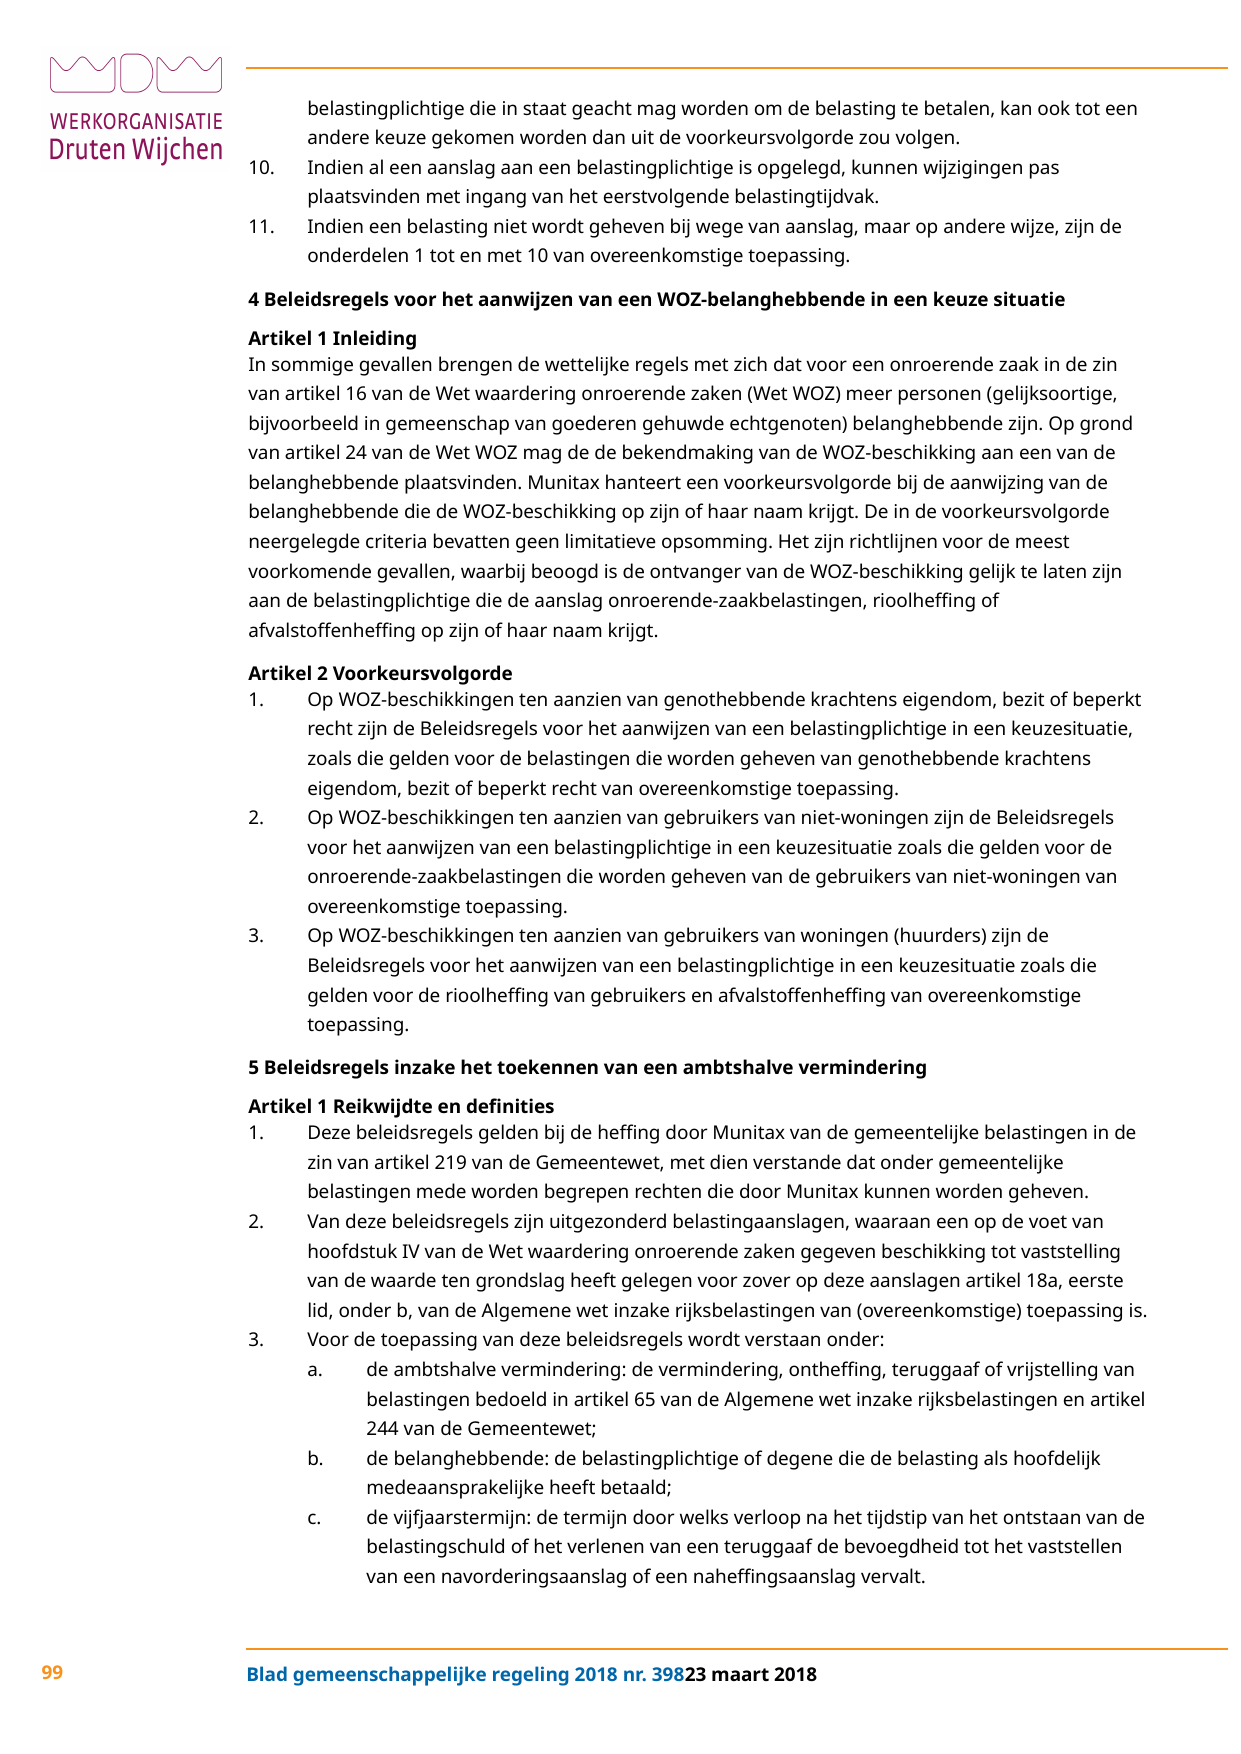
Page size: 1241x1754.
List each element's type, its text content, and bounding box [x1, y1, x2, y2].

list Van deze beleidsregels zijn uitgezonderd belastingaanslagen, waaraan een op de voet van hoofdstuk IV van de Wet waardering onroerende zaken gegeven beschikking tot vaststelling van de waarde ten grondslag heeft gelegen voor zover op deze aanslagen artikel 18a, eerste lid, onder b, van de Algemene wet inzake rijksbelastingen van (overeenkomstige) toepassing is. [248, 1208, 1152, 1323]
list de vijfjaarstermijn: de termijn door welks verloop na het tijdstip van het ontstaan van de belastingschuld of het verlenen van een teruggaaf de bevoegdheid tot het vaststellen van een navorderingsaanslag of een naheffingsaanslag vervalt. [307, 1504, 1152, 1589]
picture [41, 47, 231, 172]
text Artikel 1 Reikwijdte en definities [248, 1094, 1152, 1119]
list Op WOZ-beschikkingen ten aanzien van genothebbende krachtens eigendom, bezit of beperkt recht zijn de Beleidsregels voor het aanwijzen van een belastingplichtige in een keuzesituatie, zoals die gelden voor de belastingen die worden geheven van genothebbende krachtens eigendom, bezit of beperkt recht van overeenkomstige toepassing. [248, 686, 1152, 800]
text Artikel 1 Inleiding [248, 325, 1152, 351]
list de ambtshalve vermindering: de vermindering, ontheffing, teruggaaf of vrijstelling van belastingen bedoeld in artikel 65 van de Algemene wet inzake rijksbelastingen en artikel 244 van de Gemeentewet; [307, 1356, 1152, 1441]
text Artikel 2 Voorkeursvolgorde [248, 660, 1152, 686]
list belastingplichtige die in staat geacht mag worden om de belasting te betalen, kan ook tot een andere keuze gekomen worden dan uit de voorkeursvolgorde zou volgen. [248, 95, 1152, 150]
list Deze beleidsregels gelden bij de heffing door Munitax van de gemeentelijke belastingen in de zin van artikel 219 van de Gemeentewet, met dien verstande dat onder gemeentelijke belastingen mede worden begrepen rechten die door Munitax kunnen worden geheven. [248, 1119, 1152, 1204]
text In sommige gevallen brengen de wettelijke regels met zich dat voor een onroerende zaak in de zin van artikel 16 van de Wet waardering onroerende zaken (Wet WOZ) meer personen (gelijksoortige, bijvoorbeeld in gemeenschap van goederen gehuwde echtgenoten) belanghebbende zijn. Op grond van artikel 24 van de Wet WOZ mag de de bekendmaking van de WOZ-beschikking aan een van de belanghebbende plaatsvinden. Munitax hanteert een voorkeursvolgorde bij de aanwijzing van de belanghebbende die de WOZ-beschikking op zijn of haar naam krijgt. De in de voorkeursvolgorde neergelegde criteria bevatten geen limitatieve opsomming. Het zijn richtlijnen voor de meest voorkomende gevallen, waarbij beoogd is de ontvanger van de WOZ-beschikking gelijk te laten zijn aan de belastingplichtige die de aanslag onroerende-zaakbelastingen, rioolheffing of afvalstoffenheffing op zijn of haar naam krijgt. [248, 351, 1152, 643]
text 5 Beleidsregels inzake het toekennen van een ambtshalve vermindering [248, 1054, 1152, 1080]
list Indien een belasting niet wordt geheven bij wege van aanslag, maar op andere wijze, zijn de onderdelen 1 tot en met 10 van overeenkomstige toepassing. [248, 213, 1152, 268]
list de belanghebbende: de belastingplichtige of degene die de belasting als hoofdelijk medeaansprakelijke heeft betaald; [307, 1445, 1152, 1500]
list Op WOZ-beschikkingen ten aanzien van gebruikers van woningen (huurders) zijn de Beleidsregels voor het aanwijzen van een belastingplichtige in een keuzesituatie zoals die gelden voor de rioolheffing van gebruikers en afvalstoffenheffing van overeenkomstige toepassing. [248, 923, 1152, 1037]
list Voor de toepassing van deze beleidsregels wordt verstaan onder: [248, 1327, 1152, 1352]
text 4 Beleidsregels voor het aanwijzen van een WOZ-belanghebbende in een keuze situatie [248, 286, 1152, 312]
list Op WOZ-beschikkingen ten aanzien van gebruikers van niet-woningen zijn de Beleidsregels voor het aanwijzen van een belastingplichtige in een keuzesituatie zoals die gelden voor de onroerende-zaakbelastingen die worden geheven van de gebruikers van niet-woningen van overeenkomstige toepassing. [248, 804, 1152, 919]
list Indien al een aanslag aan een belastingplichtige is opgelegd, kunnen wijzigingen pas plaatsvinden met ingang van het eerstvolgende belastingtijdvak. [248, 154, 1152, 209]
